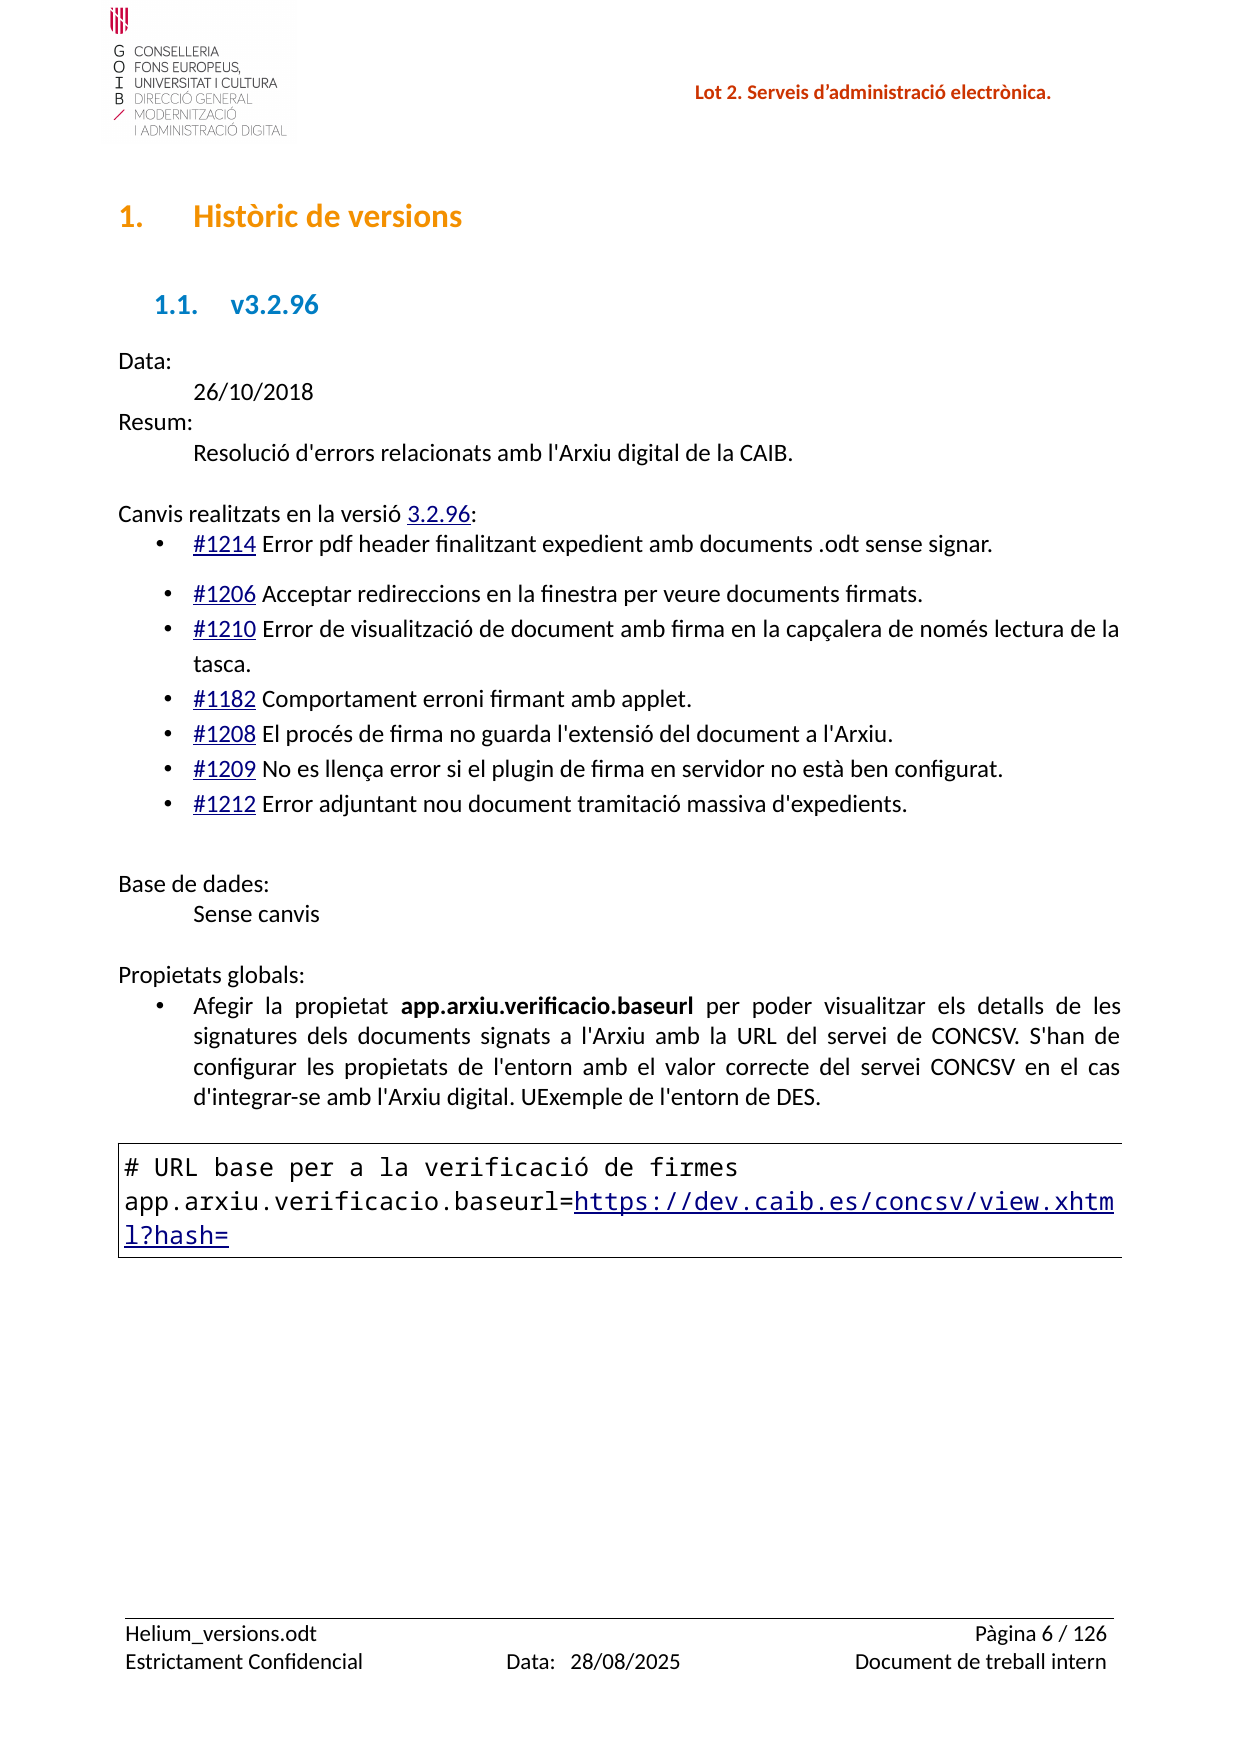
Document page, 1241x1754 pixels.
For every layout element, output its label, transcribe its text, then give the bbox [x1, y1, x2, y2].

list #1206 Acceptar redireccions en la finestra per veure documents firmats. [164, 578, 1122, 608]
list #1182 Comportament erroni firmant amb applet. [164, 683, 1122, 713]
list Afegir la propietat app.arxiu.verificacio.baseurl per poder visualitzar els detalls de les signatures dels documents signats a l'Arxiu amb la URL del servei de CONCSV. S'han de configurar les propietats de l'entorn amb el valor correcte del servei CONCSV en el cas d'integrar-se amb l'Arxiu digital. UExemple de l'entorn de DES. [156, 990, 1122, 1112]
text 26/10/2018 [118, 376, 1122, 406]
list #1212 Error adjuntant nou document tramitació massiva d'expedients. [164, 788, 1122, 818]
list #1208 El procés de firma no guarda l'extensió del document a l'Arxiu. [164, 718, 1122, 748]
list #1214 Error pdf header finalitzant expedient amb documents .odt sense signar. [156, 528, 1122, 559]
table_header # URL base per a la verificació de firmes app.arxiu.verificacio.baseurl=https://dev.caib.es/concsv/view.xhtml?hash= [119, 1144, 1122, 1257]
text Resolució d'errors relacionats amb l'Arxiu digital de la CAIB. [118, 437, 1122, 467]
picture [100, 0, 297, 144]
list #1209 No es llença error si el plugin de firma en servidor no està ben configurat. [164, 753, 1122, 783]
text Canvis realitzats en la versió 3.2.96: [118, 498, 1122, 528]
text Resum: [118, 406, 1122, 437]
text Base de dades: [118, 868, 1122, 898]
text Sense canvis [118, 898, 1122, 929]
subtitle Històric de versions [118, 195, 1122, 236]
list #1210 Error de visualització de document amb firma en la capçalera de només lectura de la tasca. [164, 613, 1122, 678]
text Propietats globals: [118, 959, 1122, 990]
subtitle v3.2.96 [153, 286, 1122, 321]
text Data: [118, 345, 1122, 376]
